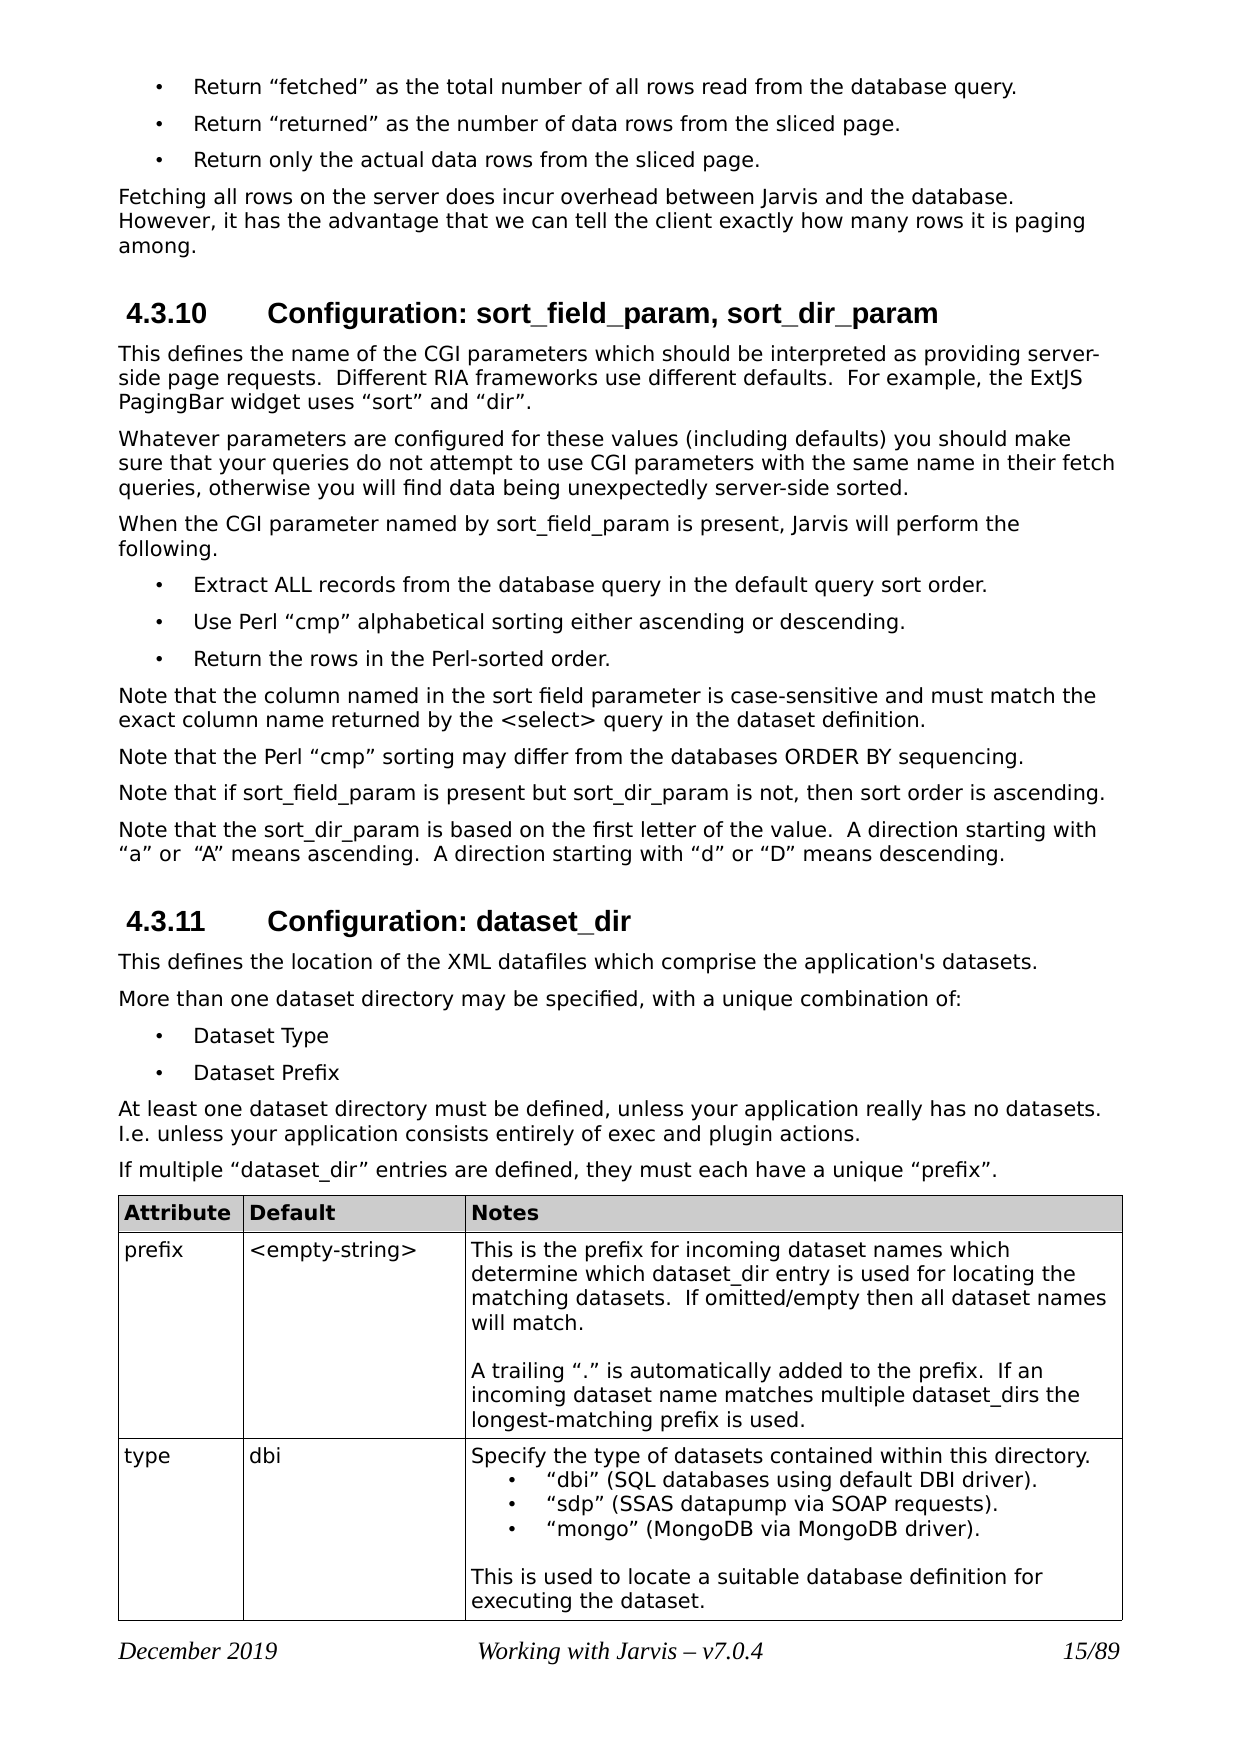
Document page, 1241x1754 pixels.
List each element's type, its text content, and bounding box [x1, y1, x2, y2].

table_header Default [244, 1196, 465, 1231]
text Note that the Perl “cmp” sorting may differ from the databases ORDER BY sequencing. [118, 745, 1122, 769]
text Note that if sort_field_param is present but sort_dir_param is not, then sort order is ascending. [118, 781, 1122, 806]
subtitle Configuration: dataset_dir [118, 904, 1122, 938]
text When the CGI parameter named by sort_field_param is present, Jarvis will perform the following. [118, 512, 1122, 561]
table_cell prefix [119, 1233, 243, 1438]
table_cell <empty-string> [244, 1233, 465, 1438]
text At least one dataset directory must be defined, unless your application really has no datasets. I.e. unless your application consists entirely of exec and plugin actions. [118, 1097, 1122, 1146]
subtitle Configuration: sort_field_param, sort_dir_param [118, 296, 1122, 329]
list Extract ALL records from the database query in the default query sort order. [156, 573, 1122, 598]
table_header Attribute [119, 1196, 243, 1231]
table_cell This is the prefix for incoming dataset names which determine which dataset_dir entry is used for locating the matching datasets. If omitted/empty then all dataset names will match. A trailing “.” is automatically added to the prefix. If an incoming dataset name matches multiple dataset_dirs the longest-matching prefix is used. [466, 1233, 1122, 1438]
list Return “fetched” as the total number of all rows read from the database query. [156, 75, 1122, 99]
text More than one dataset directory may be specified, with a unique combination of: [118, 987, 1122, 1011]
text Whatever parameters are configured for these values (including defaults) you should make sure that your queries do not attempt to use CGI parameters with the same name in their fetch queries, otherwise you will find data being unexpectedly server-side sorted. [118, 427, 1122, 500]
text Note that the sort_dir_param is based on the first letter of the value. A direction starting with “a” or “A” means ascending. A direction starting with “d” or “D” means descending. [118, 818, 1122, 867]
list Return the rows in the Perl-sorted order. [156, 647, 1122, 671]
table_cell dbi [244, 1439, 465, 1619]
list Return only the actual data rows from the sliced page. [156, 148, 1122, 173]
list Dataset Prefix [156, 1061, 1122, 1085]
text Note that the column named in the sort field parameter is case-sensitive and must match the exact column name returned by the <select> query in the dataset definition. [118, 684, 1122, 732]
list Use Perl “cmp” alphabetical sorting either ascending or descending. [156, 610, 1122, 634]
table_cell type [119, 1439, 243, 1619]
list Dataset Type [156, 1024, 1122, 1048]
list Return “returned” as the number of data rows from the sliced page. [156, 112, 1122, 136]
table_cell Specify the type of datasets contained within this directory. “dbi” (SQL databases using default DBI driver). “sdp” (SSAS datapump via SOAP requests). “mongo” (MongoDB via MongoDB driver). This is used to locate a suitable database definition for executing the dataset. [466, 1439, 1122, 1619]
text If multiple “dataset_dir” entries are defined, they must each have a unique “prefix”. [118, 1158, 1122, 1183]
table_header Notes [466, 1196, 1122, 1231]
text Fetching all rows on the server does incur overhead between Jarvis and the database. However, it has the advantage that we can tell the client exactly how many rows it is paging among. [118, 185, 1122, 258]
text This defines the location of the XML datafiles which comprise the application's datasets. [118, 950, 1122, 974]
text This defines the name of the CGI parameters which should be interpreted as providing server-side page requests. Different RIA frameworks use different defaults. For example, the ExtJS PagingBar widget uses “sort” and “dir”. [118, 342, 1122, 414]
